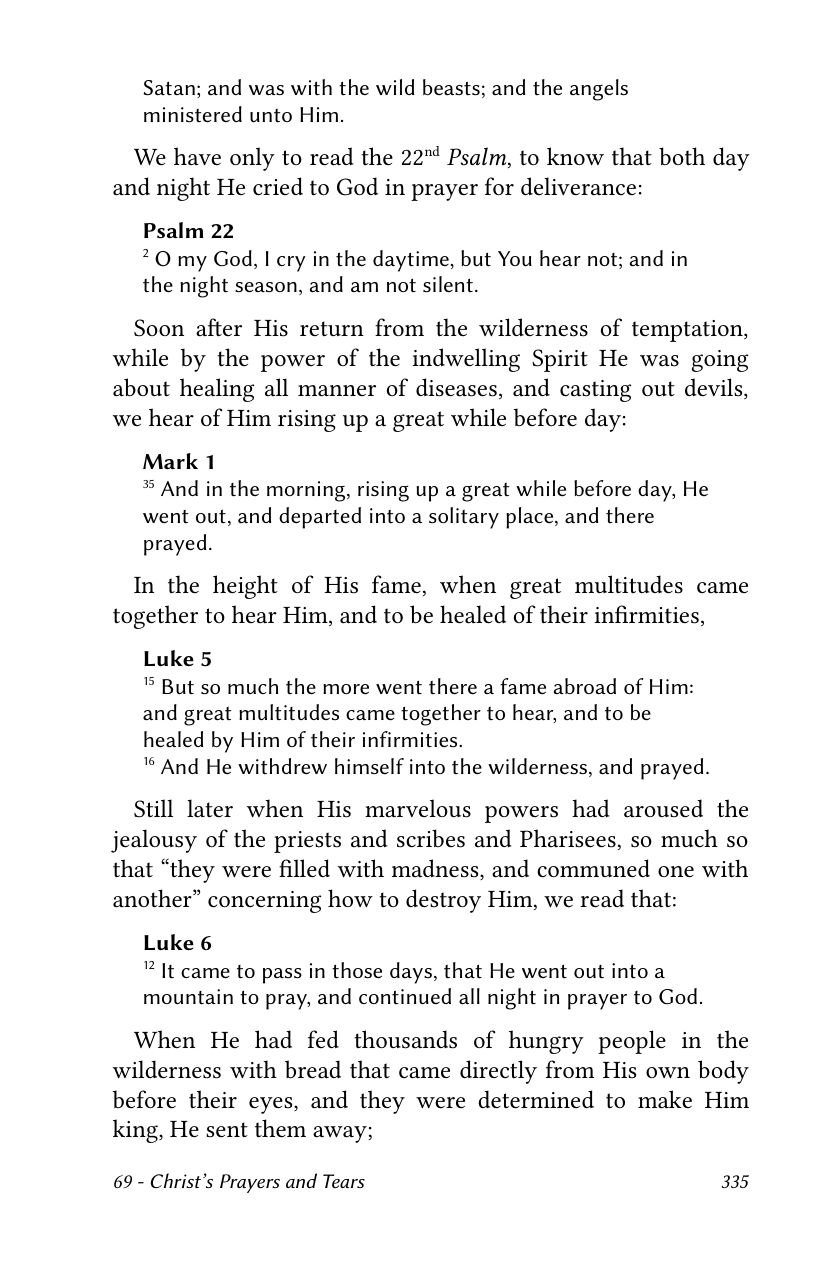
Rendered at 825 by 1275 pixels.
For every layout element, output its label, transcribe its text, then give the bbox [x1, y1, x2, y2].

text Satan; and was with the wild beasts; and the angels ministered unto Him. [142, 75, 720, 128]
text 12 It came to pass in those days, that He went out into a mountain to pray, and continued all night in prayer to God. [142, 957, 720, 1010]
text Luke 5 [142, 646, 750, 672]
text Soon after His return from the wilderness of temptation, while by the power of the indwelling Spirit He was going about healing all manner of diseases, and casting out devils, we hear of Him rising up a great while before day: [112, 314, 750, 432]
text Psalm 22 [142, 218, 750, 244]
text Mark 1 [142, 449, 750, 475]
text In the height of His fame, when great multitudes came together to hear Him, and to be healed of their infirmities, [112, 571, 750, 630]
text Still later when His marvelous powers had aroused the jealousy of the priests and scribes and Pharisees, so much so that “they were filled with madness, and communed one with another” concerning how to destroy Him, we read that: [112, 795, 750, 913]
text 2 O my God, I cry in the daytime, but You hear not; and in the night season, and am not silent. [142, 246, 720, 298]
text 16 And He withdrew himself into the wilderness, and prayed. [142, 754, 720, 780]
text Luke 6 [142, 930, 750, 956]
text 15 But so much the more went there a fame abroad of Him: and great multitudes came together to hear, and to be healed by Him of their infirmities. [142, 674, 720, 753]
text We have only to read the 22nd Psalm, to know that both day and night He cried to God in prayer for deliverance: [112, 143, 750, 202]
text When He had fed thousands of hungry people in the wilderness with bread that came directly from His own body before their eyes, and they were determined to make Him king, He sent them away; [112, 1026, 750, 1144]
text 35 And in the morning, rising up a great while before day, He went out, and departed into a solitary place, and there prayed. [142, 476, 720, 556]
